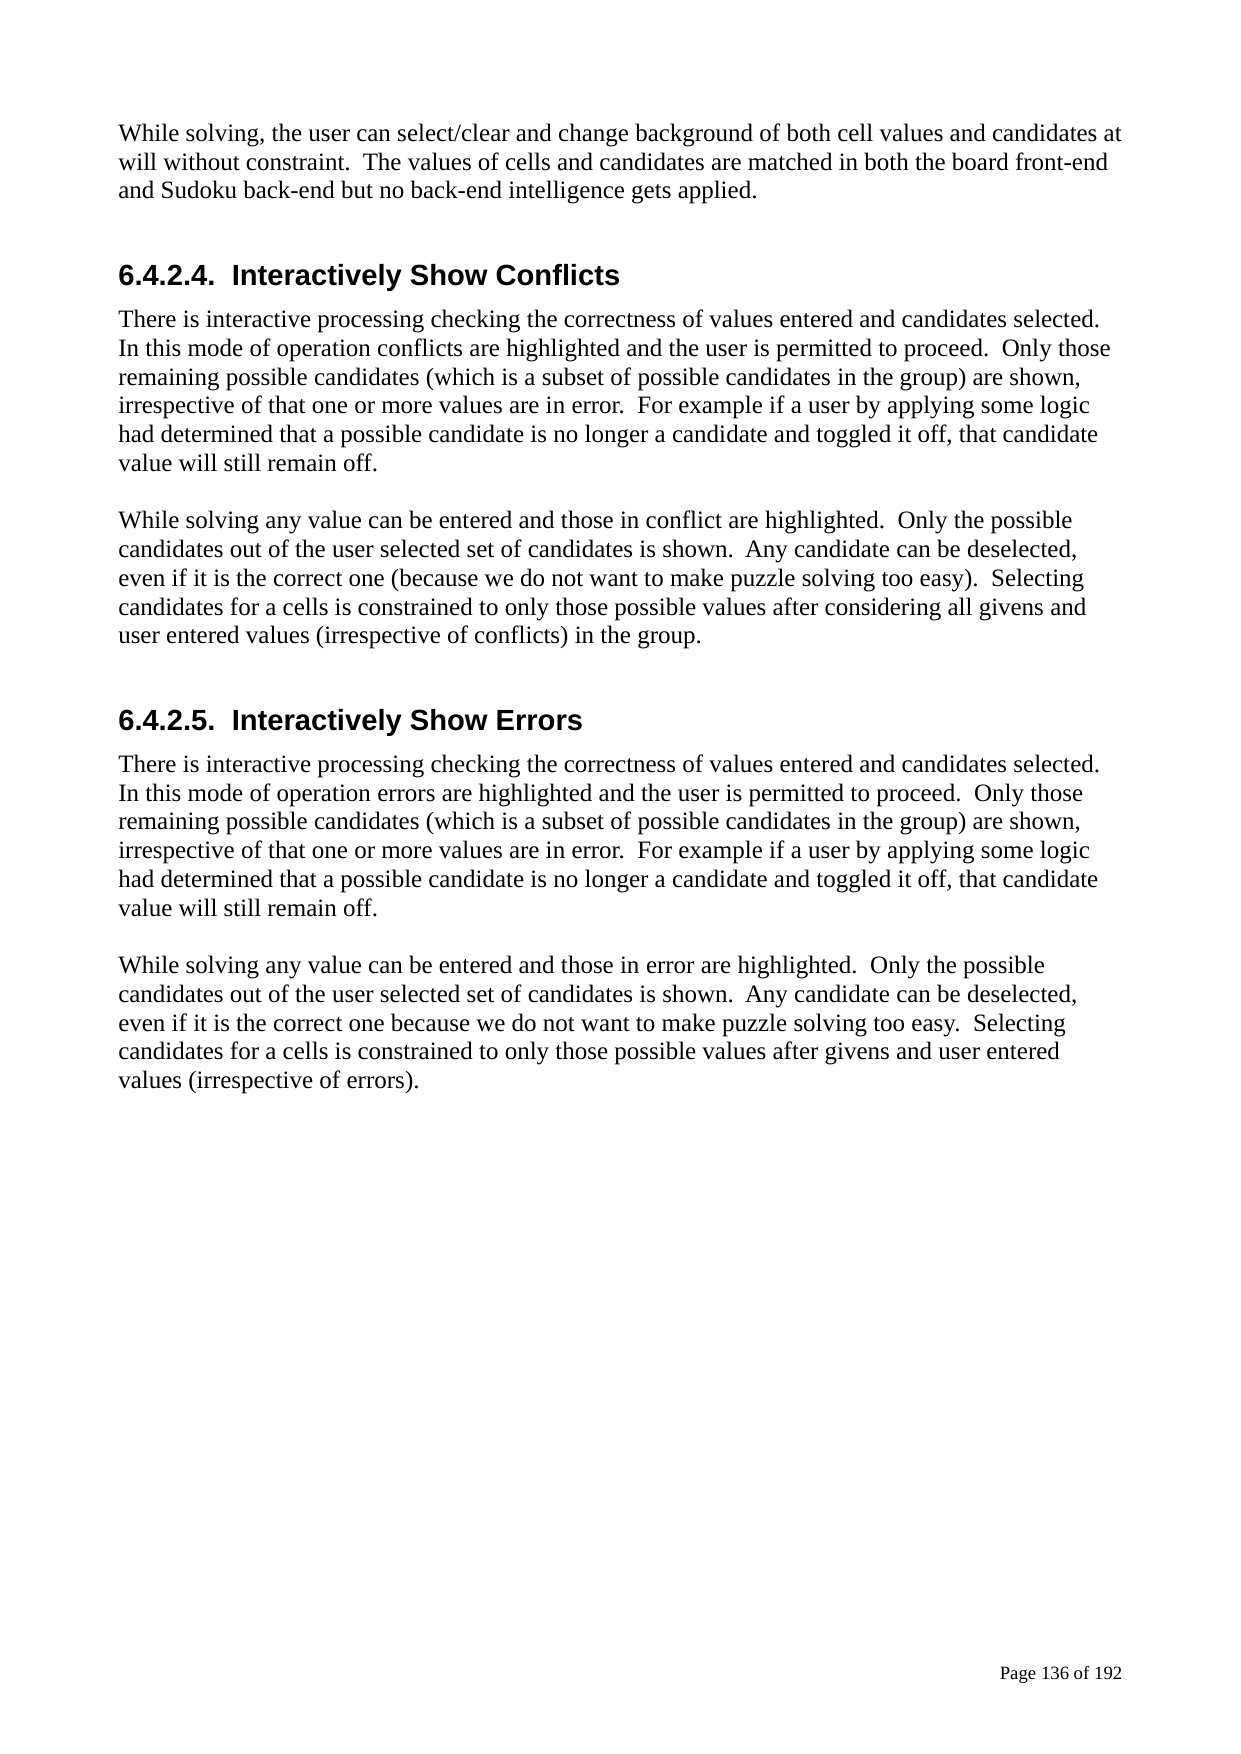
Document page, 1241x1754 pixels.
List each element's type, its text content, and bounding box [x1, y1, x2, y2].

text While solving any value can be entered and those in error are highlighted. Only the possible candidates out of the user selected set of candidates is shown. Any candidate can be deselected, even if it is the correct one because we do not want to make puzzle solving too easy. Selecting candidates for a cells is constrained to only those possible values after givens and user entered values (irrespective of errors). [118, 950, 1122, 1094]
text There is interactive processing checking the correctness of values entered and candidates selected. In this mode of operation conflicts are highlighted and the user is permitted to proceed. Only those remaining possible candidates (which is a subset of possible candidates in the group) are shown, irrespective of that one or more values are in error. For example if a user by applying some logic had determined that a possible candidate is no longer a candidate and toggled it off, that candidate value will still remain off. [118, 304, 1122, 477]
subtitle Interactively Show Errors [118, 703, 1122, 736]
text While solving, the user can select/clear and change background of both cell values and candidates at will without constraint. The values of cells and candidates are matched in both the board front-end and Sudoku back-end but no back-end intelligence gets applied. [118, 118, 1122, 204]
text While solving any value can be entered and those in conflict are highlighted. Only the possible candidates out of the user selected set of candidates is shown. Any candidate can be deselected, even if it is the correct one (because we do not want to make puzzle solving too easy). Selecting candidates for a cells is constrained to only those possible values after considering all givens and user entered values (irrespective of conflicts) in the group. [118, 505, 1122, 649]
text There is interactive processing checking the correctness of values entered and candidates selected. In this mode of operation errors are highlighted and the user is permitted to proceed. Only those remaining possible candidates (which is a subset of possible candidates in the group) are shown, irrespective of that one or more values are in error. For example if a user by applying some logic had determined that a possible candidate is no longer a candidate and toggled it off, that candidate value will still remain off. [118, 749, 1122, 921]
subtitle Interactively Show Conflicts [118, 258, 1122, 292]
